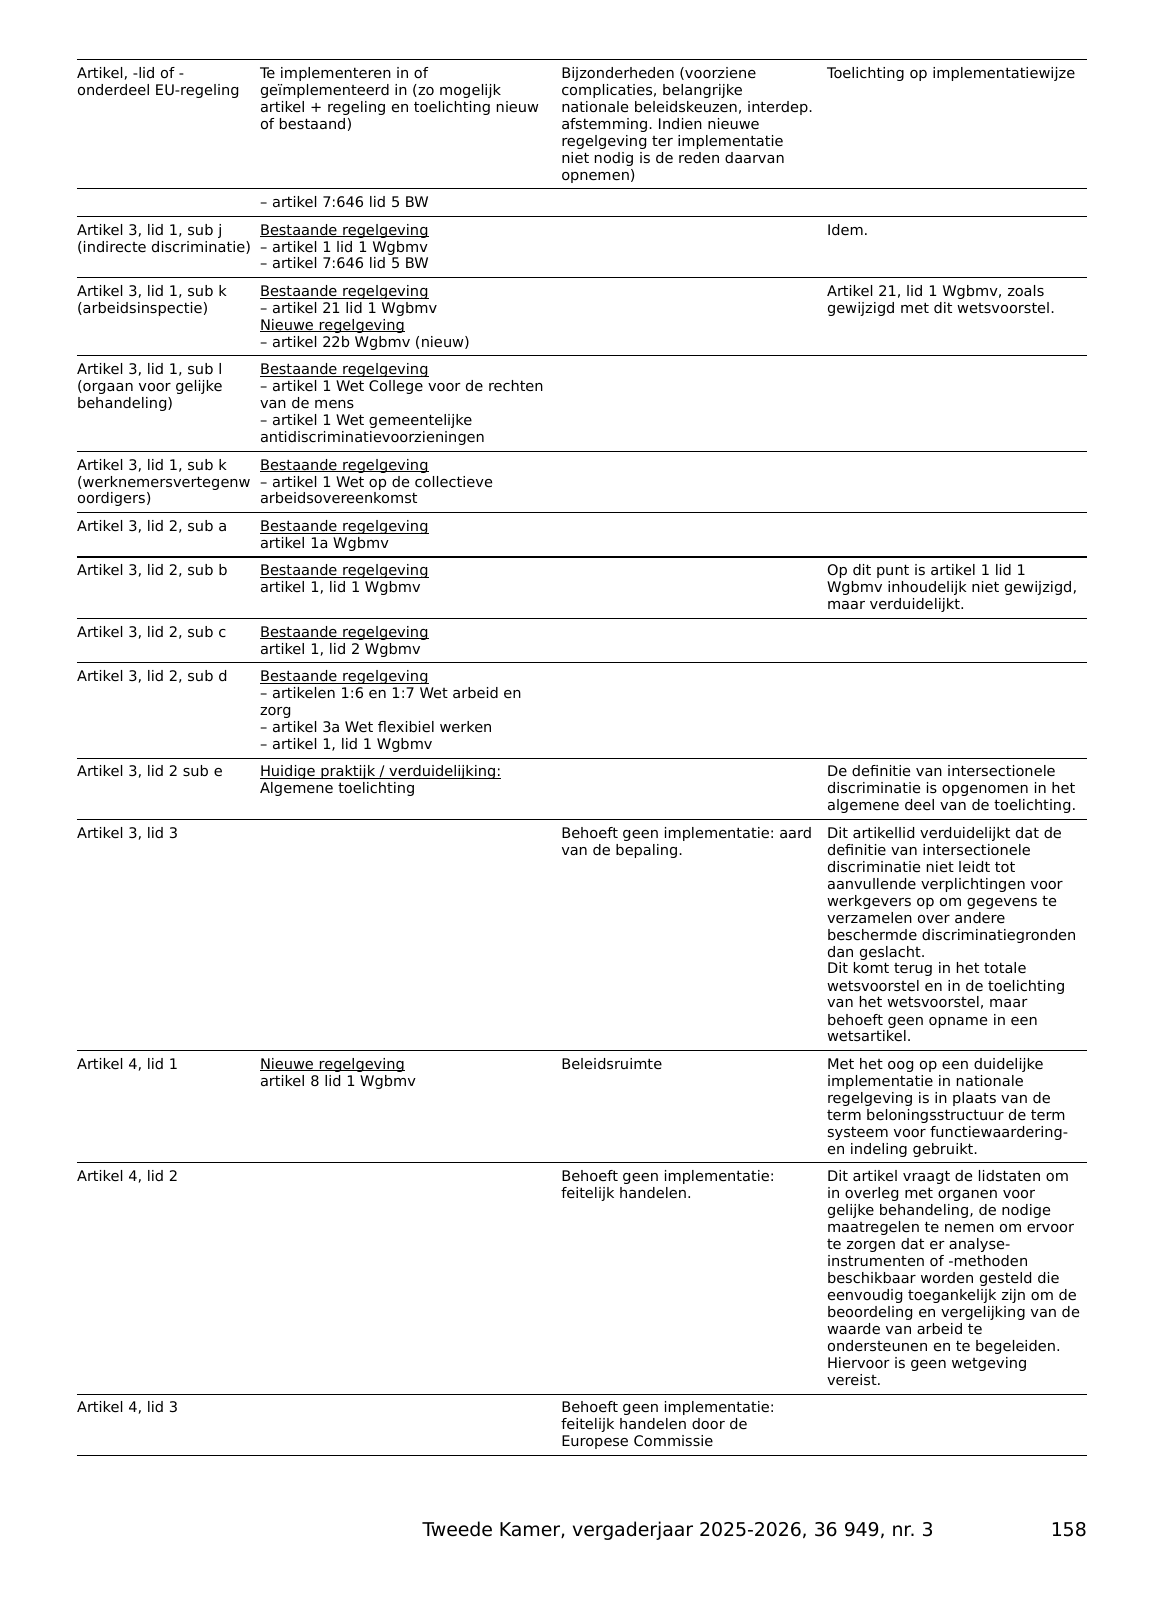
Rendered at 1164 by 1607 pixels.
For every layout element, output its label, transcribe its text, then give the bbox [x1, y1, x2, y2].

table_cell Behoeft geen implementatie: feitelijk handelen door de Europese Commissie [555, 1395, 821, 1455]
table_cell Bestaande regelgeving artikel 1, lid 1 Wgbmv [254, 558, 555, 618]
table_cell – artikel 7:646 lid 5 BW [254, 189, 555, 216]
table_cell [821, 1395, 1087, 1455]
table_cell Artikel 21, lid 1 Wgbmv, zoals gewijzigd met dit wetsvoorstel. [821, 278, 1087, 355]
table_cell [254, 1395, 555, 1455]
table_cell [555, 619, 821, 662]
table_cell [555, 278, 821, 355]
table_cell [555, 217, 821, 277]
table_cell [821, 452, 1087, 512]
table_cell Bestaande regelgeving – artikel 1 lid 1 Wgbmv – artikel 7:646 lid 5 BW [254, 217, 555, 277]
table_header Te implementeren in of geïmplementeerd in (zo mogelijk artikel + regeling en toelichting nieuw of bestaand) [254, 60, 555, 188]
table_cell Artikel 3, lid 1, sub j (indirecte discriminatie) [77, 217, 254, 277]
table_cell Idem. [821, 217, 1087, 277]
table_cell Artikel 3, lid 2, sub c [77, 619, 254, 662]
table_header Bijzonderheden (voorziene complicaties, belangrijke nationale beleidskeuzen, interdep. afstemming. Indien nieuwe regelgeving ter implementatie niet nodig is de reden daarvan opnemen) [555, 60, 821, 188]
table_cell [555, 558, 821, 618]
table_header Toelichting op implementatiewijze [821, 60, 1087, 188]
table_cell De definitie van intersectionele discriminatie is opgenomen in het algemene deel van de toelichting. [821, 759, 1087, 819]
table_cell Artikel 4, lid 2 [77, 1163, 254, 1393]
table_cell [821, 189, 1087, 216]
table_cell Artikel 3, lid 2 sub e [77, 759, 254, 819]
table_cell Bestaande regelgeving artikel 1, lid 2 Wgbmv [254, 619, 555, 662]
table_cell [77, 189, 254, 216]
table_cell Behoeft geen implementatie: aard van de bepaling. [555, 820, 821, 1050]
table_cell [821, 619, 1087, 662]
table_cell Artikel 3, lid 2, sub a [77, 513, 254, 556]
table_cell Huidige praktijk / verduidelijking: Algemene toelichting [254, 759, 555, 819]
table_cell [555, 513, 821, 556]
table_cell [254, 1163, 555, 1393]
table_cell Met het oog op een duidelijke implementatie in nationale regelgeving is in plaats van de term beloningsstructuur de term systeem voor functiewaardering- en indeling gebruikt. [821, 1051, 1087, 1162]
table_header Artikel, -lid of -onderdeel EU-regeling [77, 60, 254, 188]
table_cell Bestaande regelgeving – artikel 1 Wet op de collectieve arbeidsovereenkomst [254, 452, 555, 512]
table_cell Artikel 3, lid 2, sub b [77, 558, 254, 618]
table_cell [555, 189, 821, 216]
table_cell Beleidsruimte [555, 1051, 821, 1162]
table_cell Bestaande regelgeving artikel 1a Wgbmv [254, 513, 555, 556]
table_cell [821, 663, 1087, 757]
table_cell [254, 820, 555, 1050]
table_cell Artikel 3, lid 2, sub d [77, 663, 254, 757]
table_cell [555, 663, 821, 757]
table_cell [821, 513, 1087, 556]
table_cell [821, 356, 1087, 451]
table_cell [555, 452, 821, 512]
table_cell Dit artikel vraagt de lidstaten om in overleg met organen voor gelijke behandeling, de nodige maatregelen te nemen om ervoor te zorgen dat er analyse-instrumenten of -methoden beschikbaar worden gesteld die eenvoudig toegankelijk zijn om de beoordeling en vergelijking van de waarde van arbeid te ondersteunen en te begeleiden. Hiervoor is geen wetgeving vereist. [821, 1163, 1087, 1393]
table_cell Artikel 3, lid 1, sub l (orgaan voor gelijke behandeling) [77, 356, 254, 451]
table_cell Artikel 3, lid 1, sub k (werknemersvertegenwoordigers) [77, 452, 254, 512]
table_cell Bestaande regelgeving – artikel 1 Wet College voor de rechten van de mens – artikel 1 Wet gemeentelijke antidiscriminatievoorzieningen [254, 356, 555, 451]
table_cell Op dit punt is artikel 1 lid 1 Wgbmv inhoudelijk niet gewijzigd, maar verduidelijkt. [821, 558, 1087, 618]
table_cell Bestaande regelgeving – artikel 21 lid 1 Wgbmv Nieuwe regelgeving – artikel 22b Wgbmv (nieuw) [254, 278, 555, 355]
table_cell Dit artikellid verduidelijkt dat de definitie van intersectionele discriminatie niet leidt tot aanvullende verplichtingen voor werkgevers op om gegevens te verzamelen over andere beschermde discriminatiegronden dan geslacht. Dit komt terug in het totale wetsvoorstel en in de toelichting van het wetsvoorstel, maar behoeft geen opname in een wetsartikel. [821, 820, 1087, 1050]
table_cell Bestaande regelgeving – artikelen 1:6 en 1:7 Wet arbeid en zorg – artikel 3a Wet flexibiel werken – artikel 1, lid 1 Wgbmv [254, 663, 555, 757]
table_cell Artikel 3, lid 3 [77, 820, 254, 1050]
table_cell Artikel 3, lid 1, sub k (arbeidsinspectie) [77, 278, 254, 355]
table_cell Nieuwe regelgeving artikel 8 lid 1 Wgbmv [254, 1051, 555, 1162]
table_cell Behoeft geen implementatie: feitelijk handelen. [555, 1163, 821, 1393]
table_cell [555, 759, 821, 819]
table_cell [555, 356, 821, 451]
table_cell Artikel 4, lid 1 [77, 1051, 254, 1162]
table_cell Artikel 4, lid 3 [77, 1395, 254, 1455]
